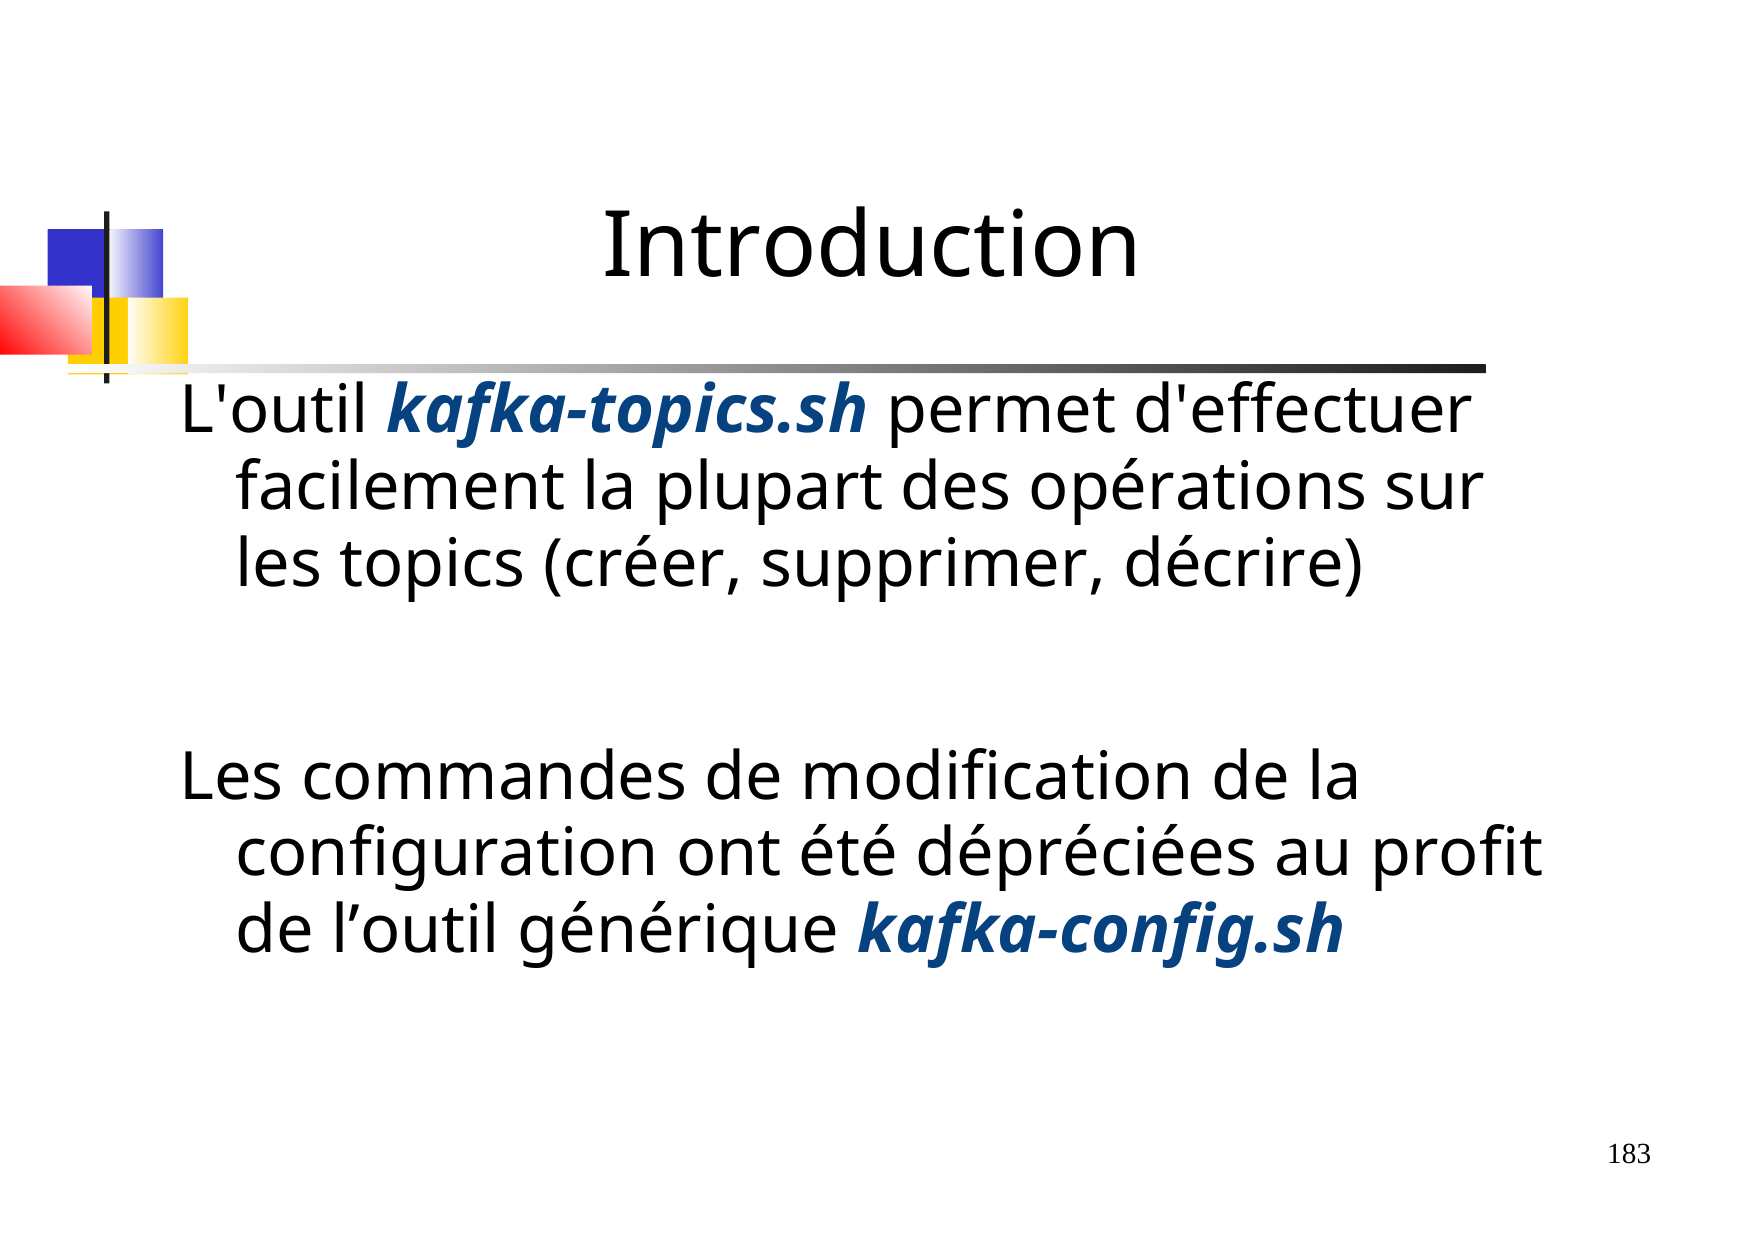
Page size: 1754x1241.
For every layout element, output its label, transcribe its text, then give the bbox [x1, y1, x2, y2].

title Introduction [179, 139, 1567, 351]
list L'outil kafka-topics.sh permet d'effectuer facilement la plupart des opérations sur les topics (créer, supprimer, décrire) Les commandes de modification de la configuration ont été dépréciées au profit de l’outil générique kafka-config.sh [179, 371, 1567, 1091]
